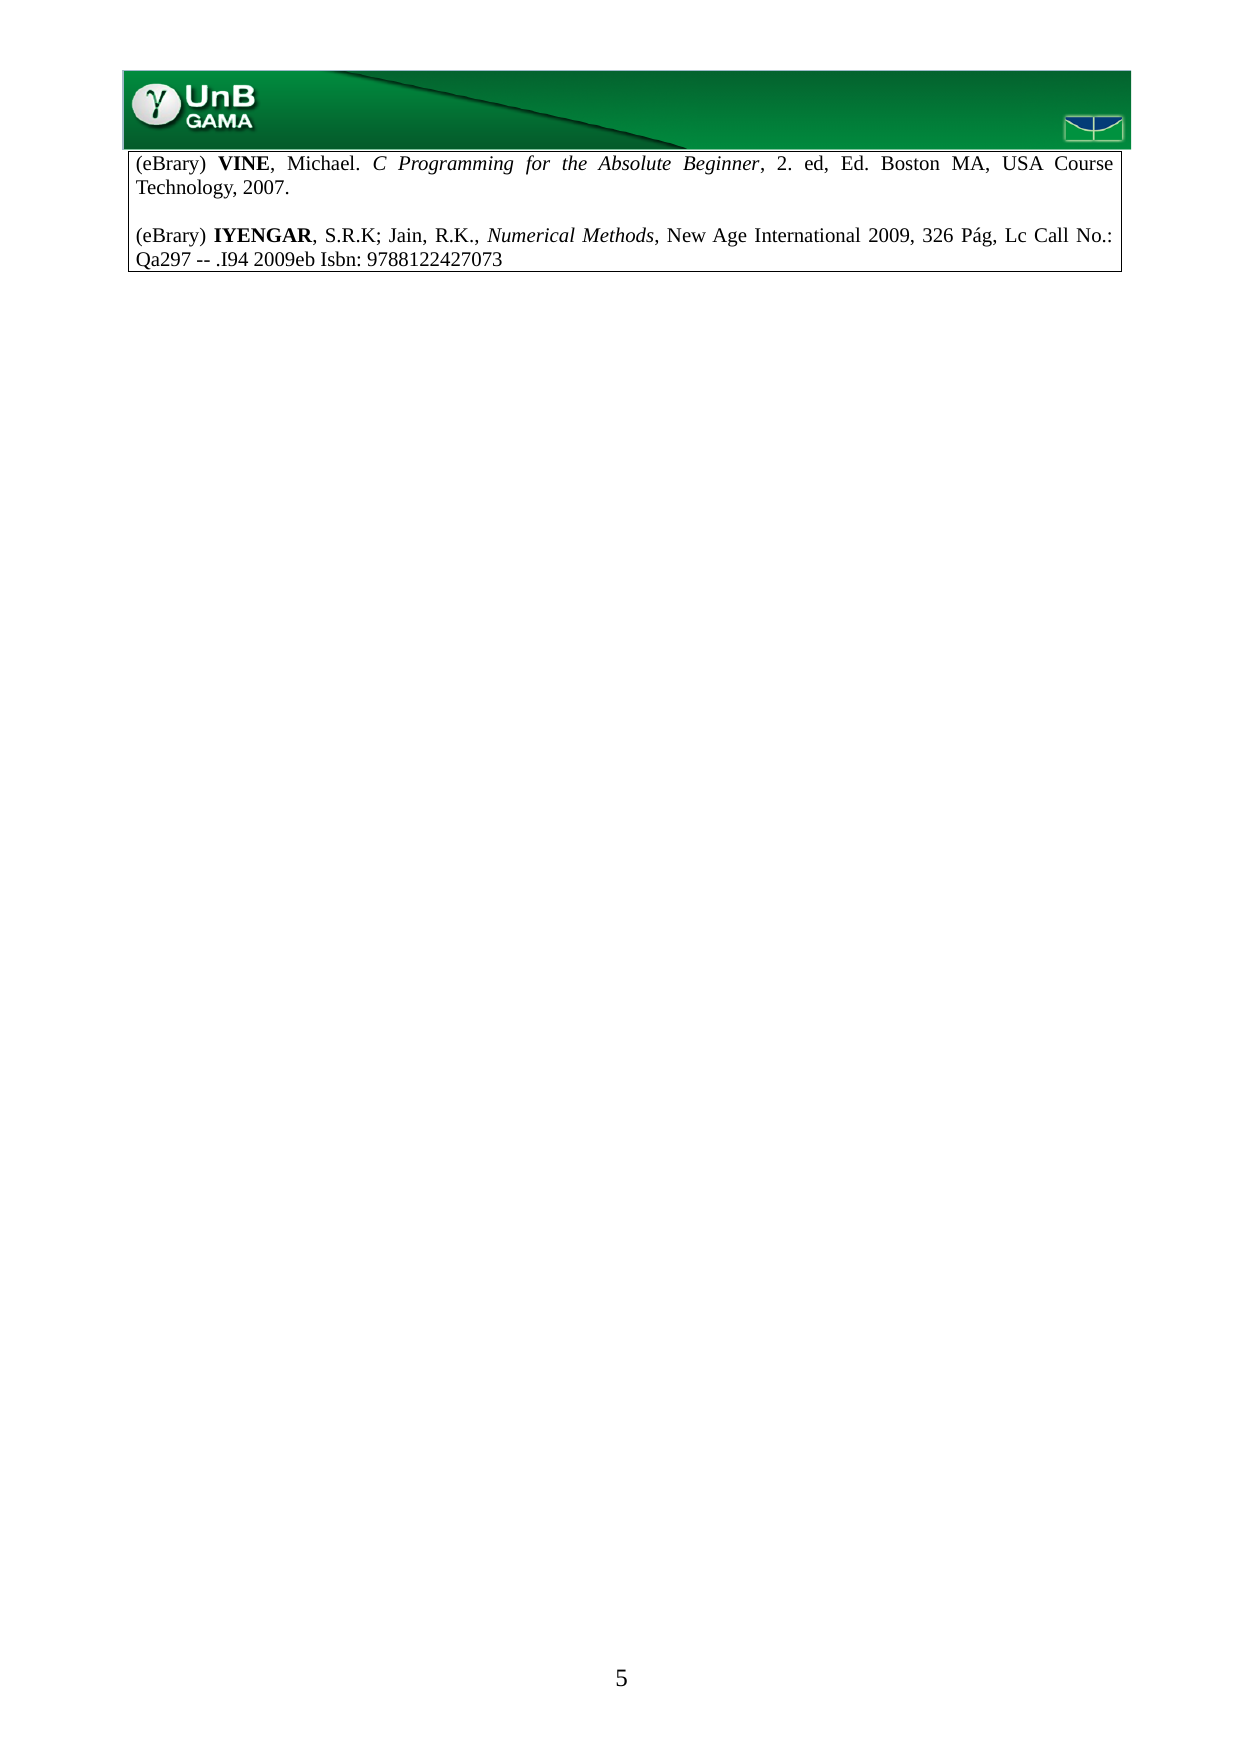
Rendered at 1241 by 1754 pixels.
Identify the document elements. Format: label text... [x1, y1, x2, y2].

table_cell (eBrary) VINE, Michael. C Programming for the Absolute Beginner, 2. ed, Ed. Boston MA, USA Course Technology, 2007. (eBrary) IYENGAR, S.R.K; Jain, R.K., Numerical Methods, New Age International 2009, 326 Pág, Lc Call No.: Qa297 -- .I94 2009eb Isbn: 9788122427073 [129, 152, 1121, 271]
picture [122, 70, 1132, 150]
